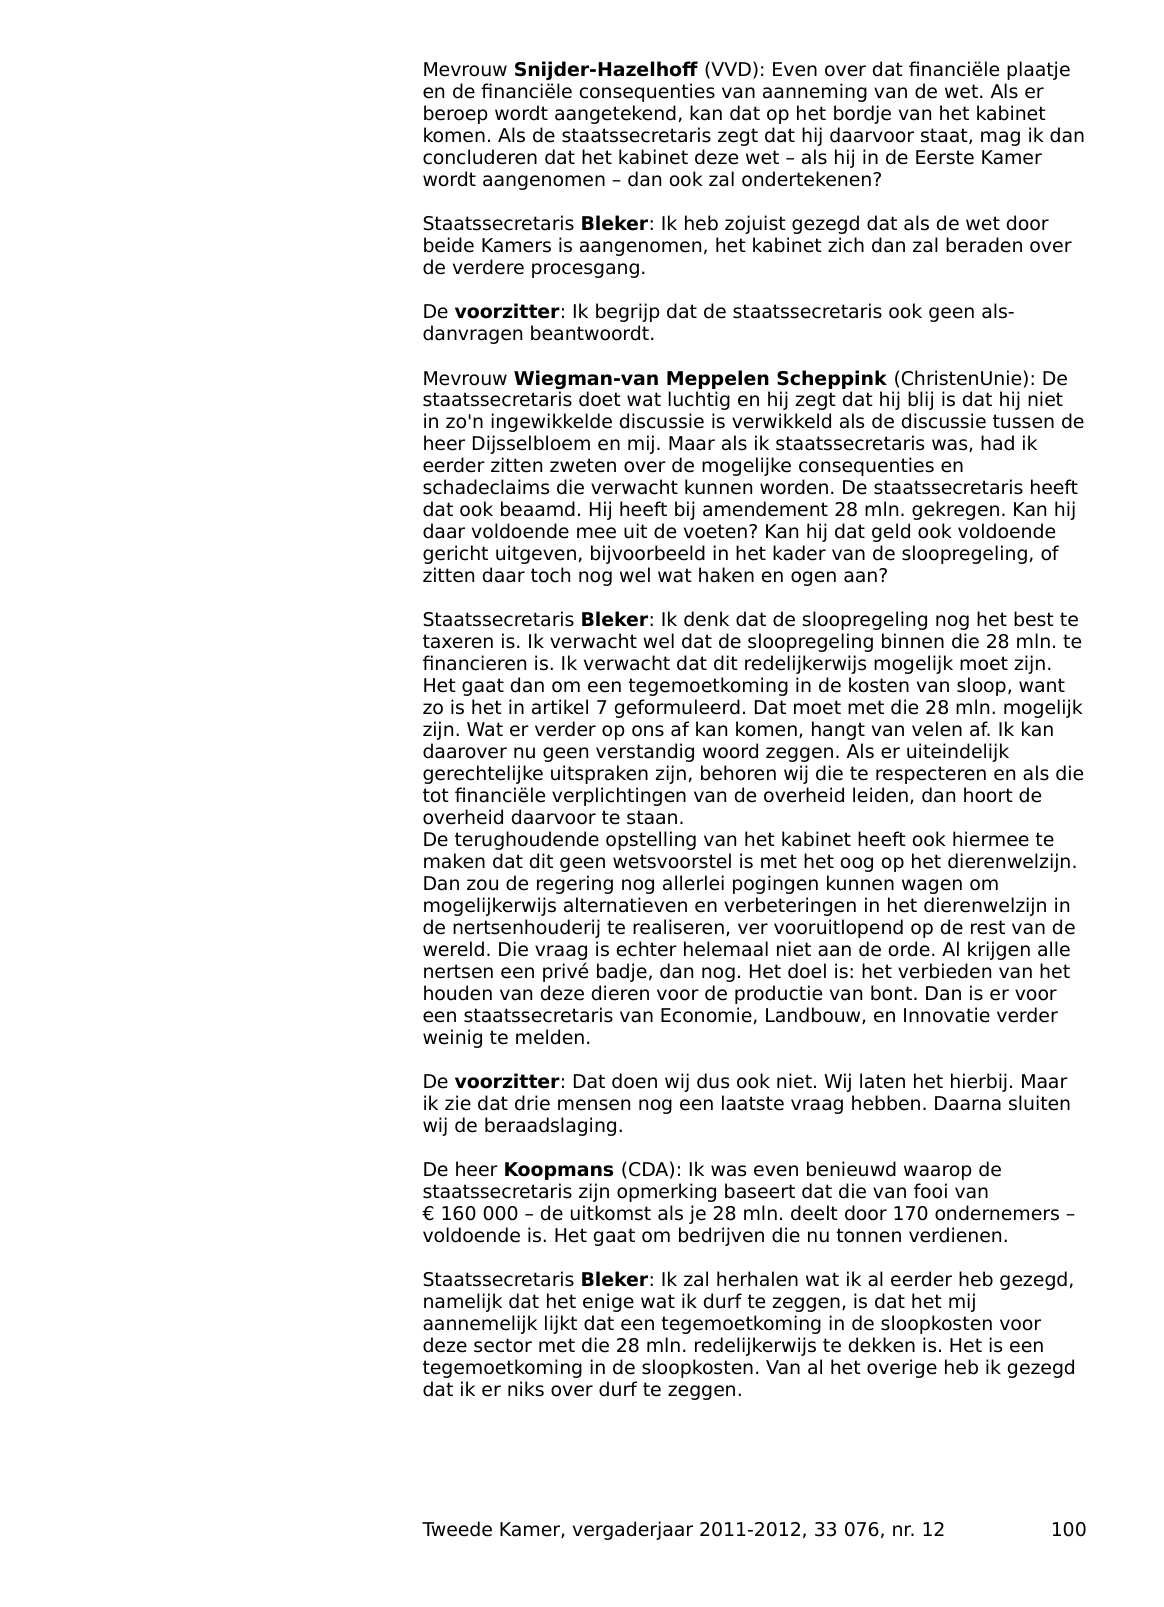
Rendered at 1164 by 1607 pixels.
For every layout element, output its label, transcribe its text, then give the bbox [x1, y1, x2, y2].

text Mevrouw Wiegman-van Meppelen Scheppink (ChristenUnie): De staatssecretaris doet wat luchtig en hij zegt dat hij blij is dat hij niet in zo'n ingewikkelde discussie is verwikkeld als de discussie tussen de heer Dijsselbloem en mij. Maar als ik staatssecretaris was, had ik eerder zitten zweten over de mogelijke consequenties en schadeclaims die verwacht kunnen worden. De staatssecretaris heeft dat ook beaamd. Hij heeft bij amendement 28 mln. gekregen. Kan hij daar voldoende mee uit de voeten? Kan hij dat geld ook voldoende gericht uitgeven, bijvoorbeeld in het kader van de sloopregeling, of zitten daar toch nog wel wat haken en ogen aan? [422, 367, 1087, 587]
text De voorzitter: Ik begrijp dat de staatssecretaris ook geen als-danvragen beantwoordt. [422, 301, 1087, 345]
text De heer Koopmans (CDA): Ik was even benieuwd waarop de staatssecretaris zijn opmerking baseert dat die van fooi van € 160 000 – de uitkomst als je 28 mln. deelt door 170 ondernemers – voldoende is. Het gaat om bedrijven die nu tonnen verdienen. [422, 1159, 1087, 1247]
text Mevrouw Snijder-Hazelhoff (VVD): Even over dat financiële plaatje en de financiële consequenties van aanneming van de wet. Als er beroep wordt aangetekend, kan dat op het bordje van het kabinet komen. Als de staatssecretaris zegt dat hij daarvoor staat, mag ik dan concluderen dat het kabinet deze wet – als hij in de Eerste Kamer wordt aangenomen – dan ook zal ondertekenen? [422, 59, 1087, 191]
text Staatssecretaris Bleker: Ik heb zojuist gezegd dat als de wet door beide Kamers is aangenomen, het kabinet zich dan zal beraden over de verdere procesgang. [422, 213, 1087, 279]
text Staatssecretaris Bleker: Ik zal herhalen wat ik al eerder heb gezegd, namelijk dat het enige wat ik durf te zeggen, is dat het mij aannemelijk lijkt dat een tegemoetkoming in de sloopkosten voor deze sector met die 28 mln. redelijkerwijs te dekken is. Het is een tegemoetkoming in de sloopkosten. Van al het overige heb ik gezegd dat ik er niks over durf te zeggen. [422, 1269, 1087, 1401]
text Staatssecretaris Bleker: Ik denk dat de sloopregeling nog het best te taxeren is. Ik verwacht wel dat de sloopregeling binnen die 28 mln. te financieren is. Ik verwacht dat dit redelijkerwijs mogelijk moet zijn. Het gaat dan om een tegemoetkoming in de kosten van sloop, want zo is het in artikel 7 geformuleerd. Dat moet met die 28 mln. mogelijk zijn. Wat er verder op ons af kan komen, hangt van velen af. Ik kan daarover nu geen verstandig woord zeggen. Als er uiteindelijk gerechtelijke uitspraken zijn, behoren wij die te respecteren en als die tot financiële verplichtingen van de overheid leiden, dan hoort de overheid daarvoor te staan. [422, 609, 1087, 829]
text De voorzitter: Dat doen wij dus ook niet. Wij laten het hierbij. Maar ik zie dat drie mensen nog een laatste vraag hebben. Daarna sluiten wij de beraadslaging. [422, 1071, 1087, 1137]
text De terughoudende opstelling van het kabinet heeft ook hiermee te maken dat dit geen wetsvoorstel is met het oog op het dierenwelzijn. Dan zou de regering nog allerlei pogingen kunnen wagen om mogelijkerwijs alternatieven en verbeteringen in het dierenwelzijn in de nertsenhouderij te realiseren, ver vooruitlopend op de rest van de wereld. Die vraag is echter helemaal niet aan de orde. Al krijgen alle nertsen een privé badje, dan nog. Het doel is: het verbieden van het houden van deze dieren voor de productie van bont. Dan is er voor een staatssecretaris van Economie, Landbouw, en Innovatie verder weinig te melden. [422, 829, 1087, 1049]
